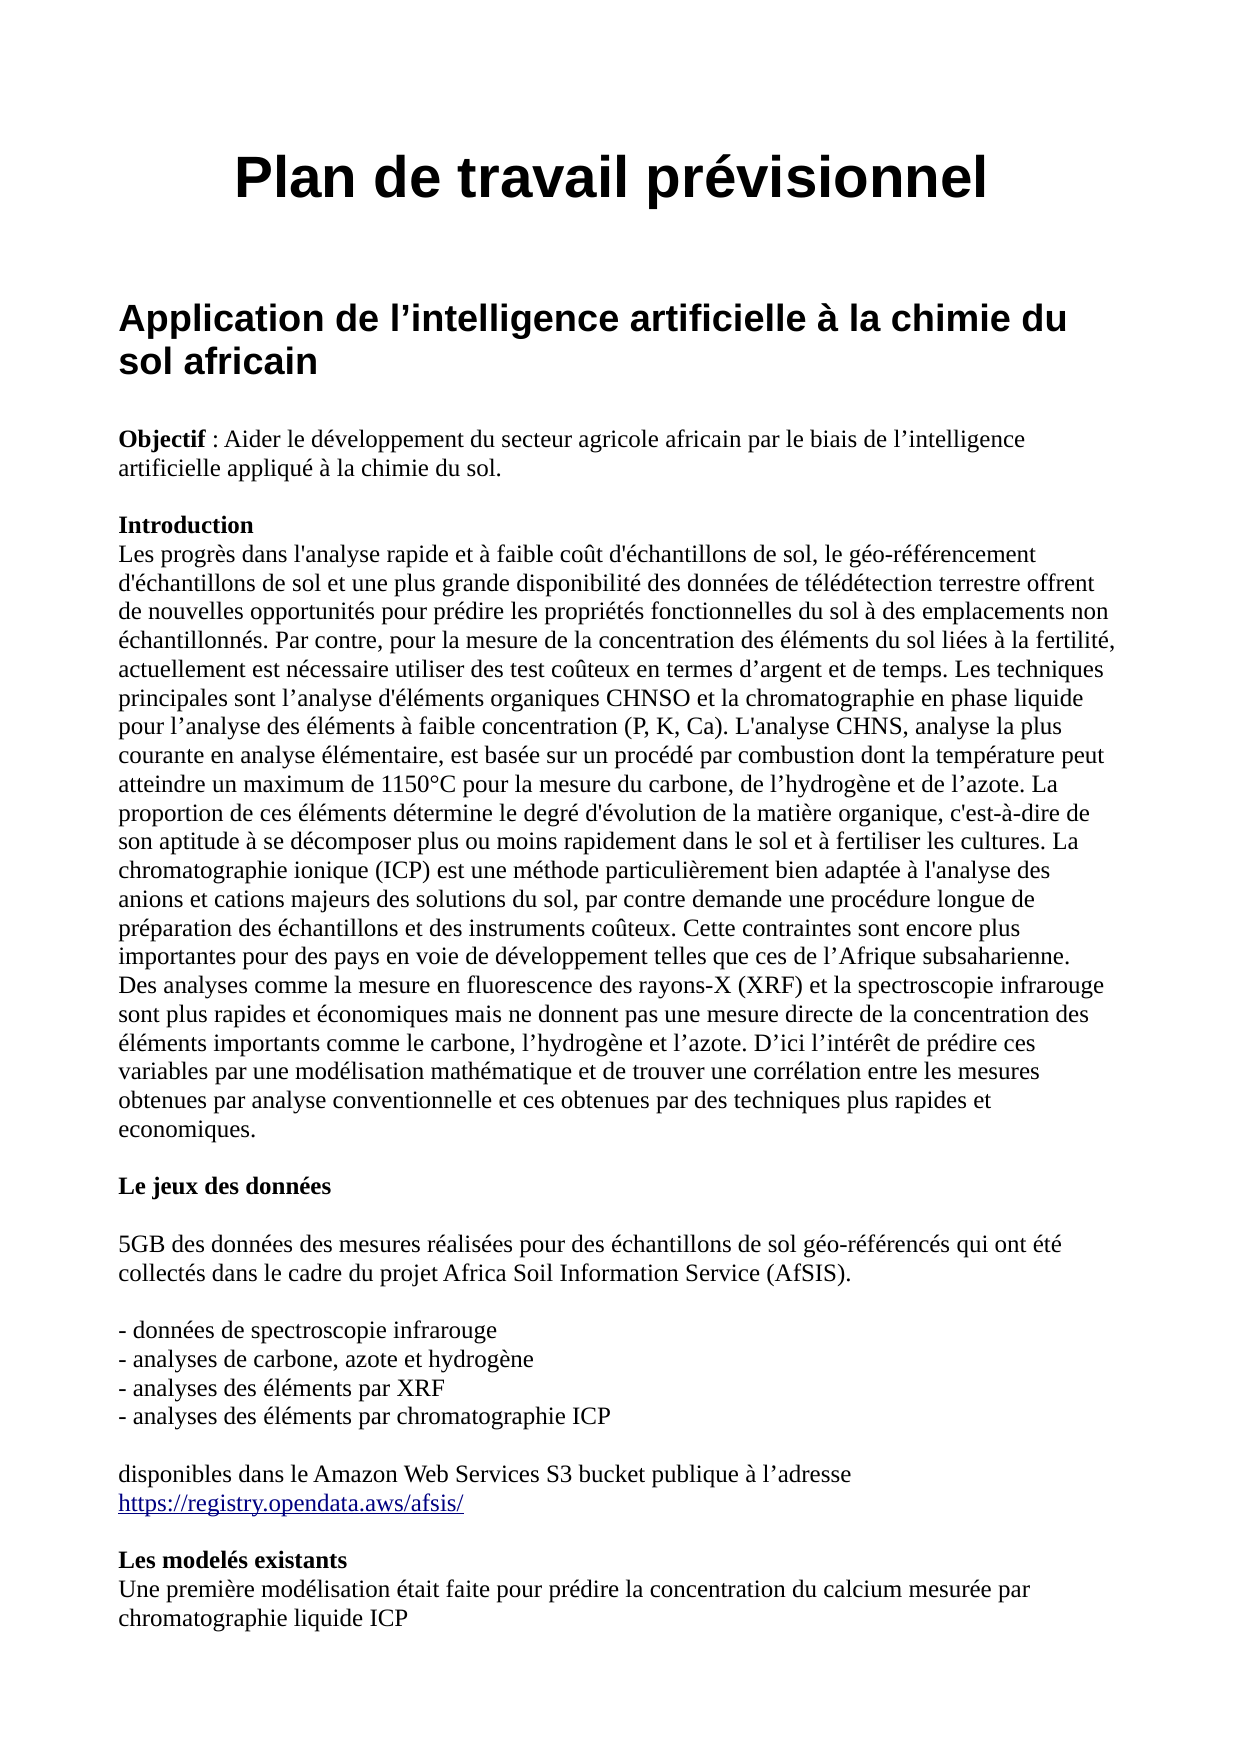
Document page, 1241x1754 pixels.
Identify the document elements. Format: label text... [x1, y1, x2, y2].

text Objectif : Aider le développement du secteur agricole africain par le biais de l’intelligence artificielle appliqué à la chimie du sol. [118, 424, 1122, 481]
text disponibles dans le Amazon Web Services S3 bucket publique à l’adresse [118, 1459, 1122, 1488]
text - analyses des éléments par chromatographie ICP [118, 1401, 1122, 1430]
text 5GB des données des mesures réalisées pour des échantillons de sol géo-référencés qui ont été collectés dans le cadre du projet Africa Soil Information Service (AfSIS). [118, 1229, 1122, 1286]
subtitle Application de l’intelligence artificielle à la chimie du sol africain [118, 295, 1122, 383]
text Le jeux des données [118, 1171, 1122, 1200]
text Une première modélisation était faite pour prédire la concentration du calcium mesurée par chromatographie liquide ICP [118, 1574, 1122, 1631]
text Les progrès dans l'analyse rapide et à faible coût d'échantillons de sol, le géo-référencement d'échantillons de sol et une plus grande disponibilité des données de télédétection terrestre offrent de nouvelles opportunités pour prédire les propriétés fonctionnelles du sol à des emplacements non échantillonnés. Par contre, pour la mesure de la concentration des éléments du sol liées à la fertilité, actuellement est nécessaire utiliser des test coûteux en termes d’argent et de temps. Les techniques principales sont l’analyse d'éléments organiques CHNSO et la chromatographie en phase liquide pour l’analyse des éléments à faible concentration (P, K, Ca). L'analyse CHNS, analyse la plus courante en analyse élémentaire, est basée sur un procédé par combustion dont la température peut atteindre un maximum de 1150°C pour la mesure du carbone, de l’hydrogène et de l’azote. La proportion de ces éléments détermine le degré d'évolution de la matière organique, c'est-à-dire de son aptitude à se décomposer plus ou moins rapidement dans le sol et à fertiliser les cultures. La chromatographie ionique (ICP) est une méthode particulièrement bien adaptée à l'analyse des anions et cations majeurs des solutions du sol, par contre demande une procédure longue de préparation des échantillons et des instruments coûteux. Cette contraintes sont encore plus importantes pour des pays en voie de développement telles que ces de l’Afrique subsaharienne. [118, 539, 1122, 970]
text Les modelés existants [118, 1545, 1122, 1574]
text https://registry.opendata.aws/afsis/ [118, 1488, 1122, 1516]
text Des analyses comme la mesure en fluorescence des rayons-X (XRF) et la spectroscopie infrarouge sont plus rapides et économiques mais ne donnent pas une mesure directe de la concentration des éléments importants comme le carbone, l’hydrogène et l’azote. D’ici l’intérêt de prédire ces variables par une modélisation mathématique et de trouver une corrélation entre les mesures obtenues par analyse conventionnelle et ces obtenues par des techniques plus rapides et economiques. [118, 970, 1122, 1143]
title Plan de travail prévisionnel [118, 143, 1122, 210]
text - données de spectroscopie infrarouge [118, 1315, 1122, 1344]
text - analyses des éléments par XRF [118, 1373, 1122, 1401]
text Introduction [118, 510, 1122, 539]
text - analyses de carbone, azote et hydrogène [118, 1344, 1122, 1373]
